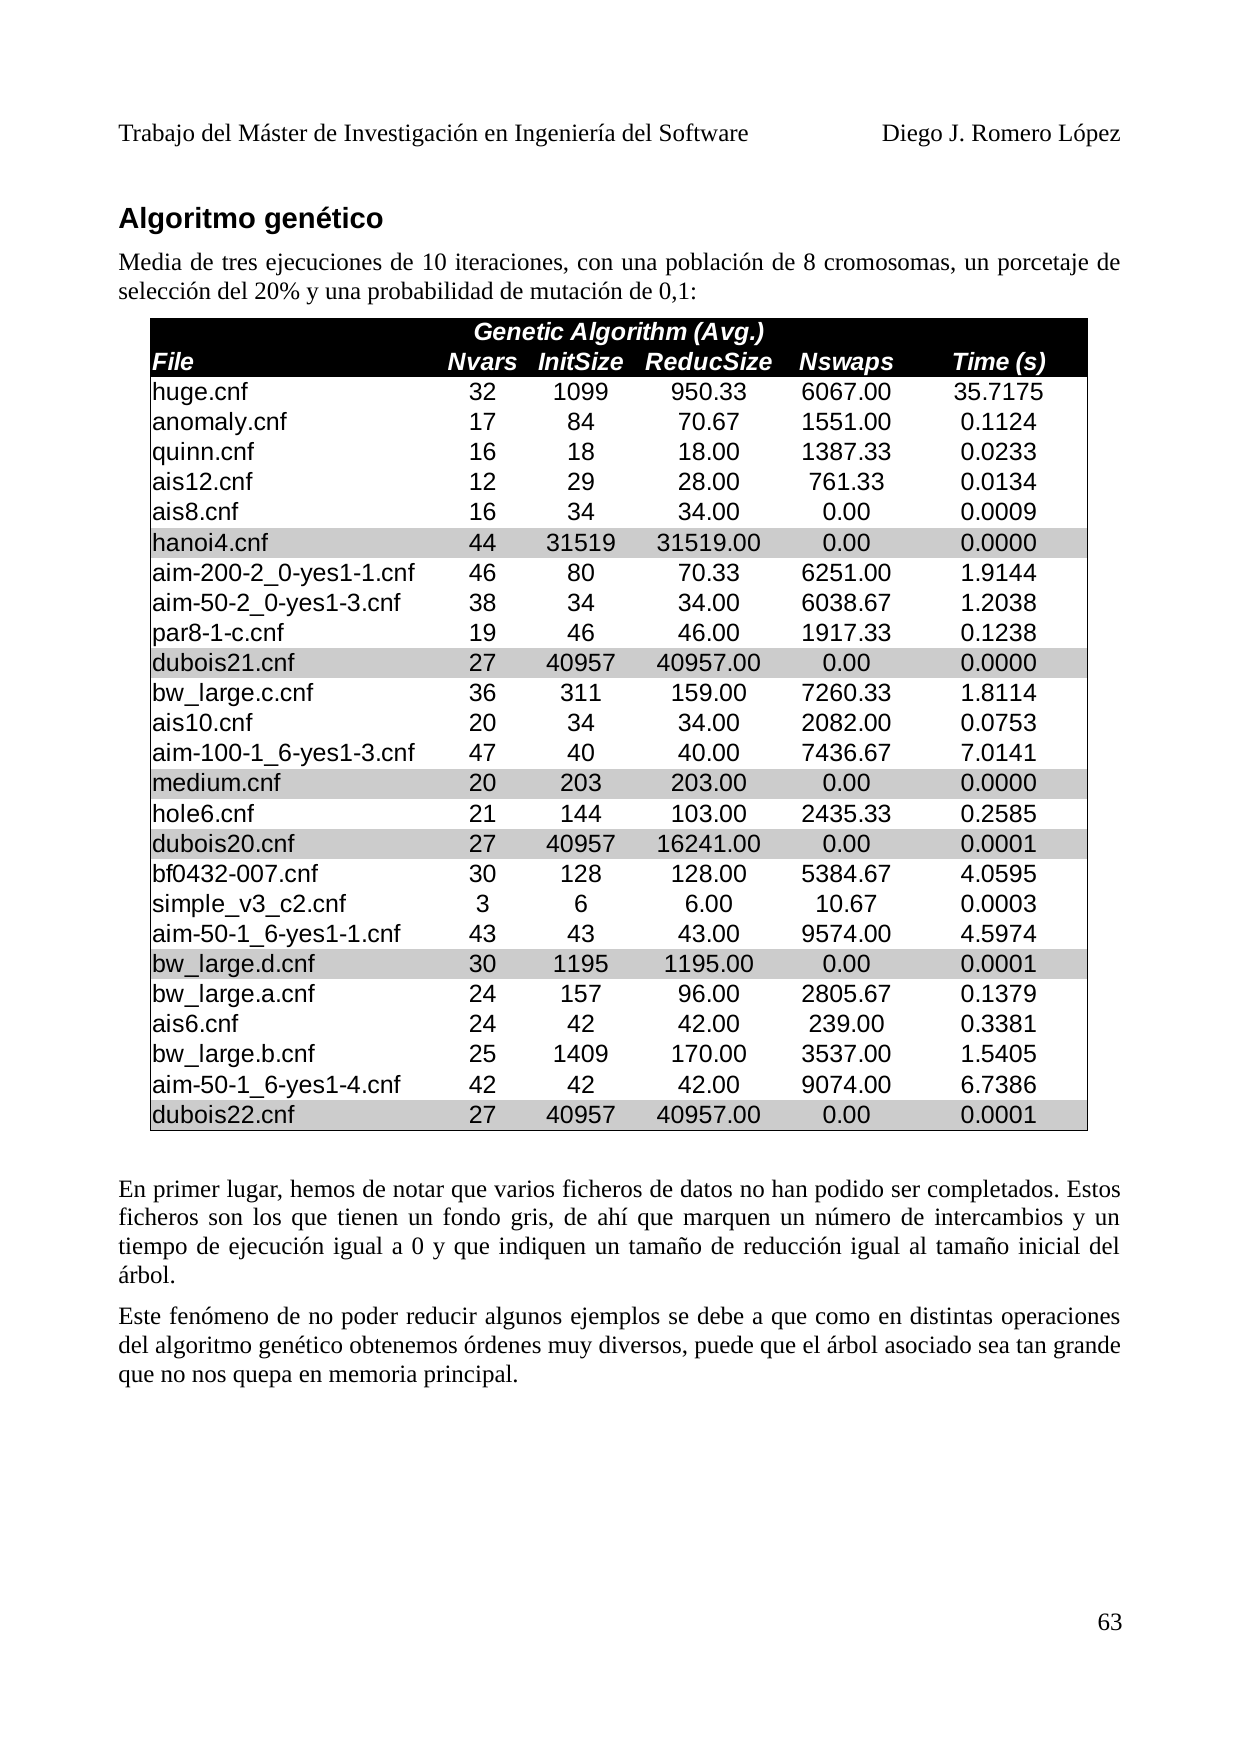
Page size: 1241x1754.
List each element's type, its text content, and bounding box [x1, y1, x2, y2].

subtitle Algoritmo genético [118, 201, 1122, 235]
text Este fenómeno de no poder reducir algunos ejemplos se debe a que como en distintas operaciones del algoritmo genético obtenemos órdenes muy diversos, puede que el árbol asociado sea tan grande que no nos quepa en memoria principal. [118, 1301, 1122, 1387]
text Media de tres ejecuciones de 10 iteraciones, con una población de 8 cromosomas, un porcetaje de selección del 20% y una probabilidad de mutación de 0,1: [118, 247, 1122, 305]
text En primer lugar, hemos de notar que varios ficheros de datos no han podido ser completados. Estos ficheros son los que tienen un fondo gris, de ahí que marquen un número de intercambios y un tiempo de ejecución igual a 0 y que indiquen un tamaño de reducción igual al tamaño inicial del árbol. [118, 1174, 1122, 1289]
